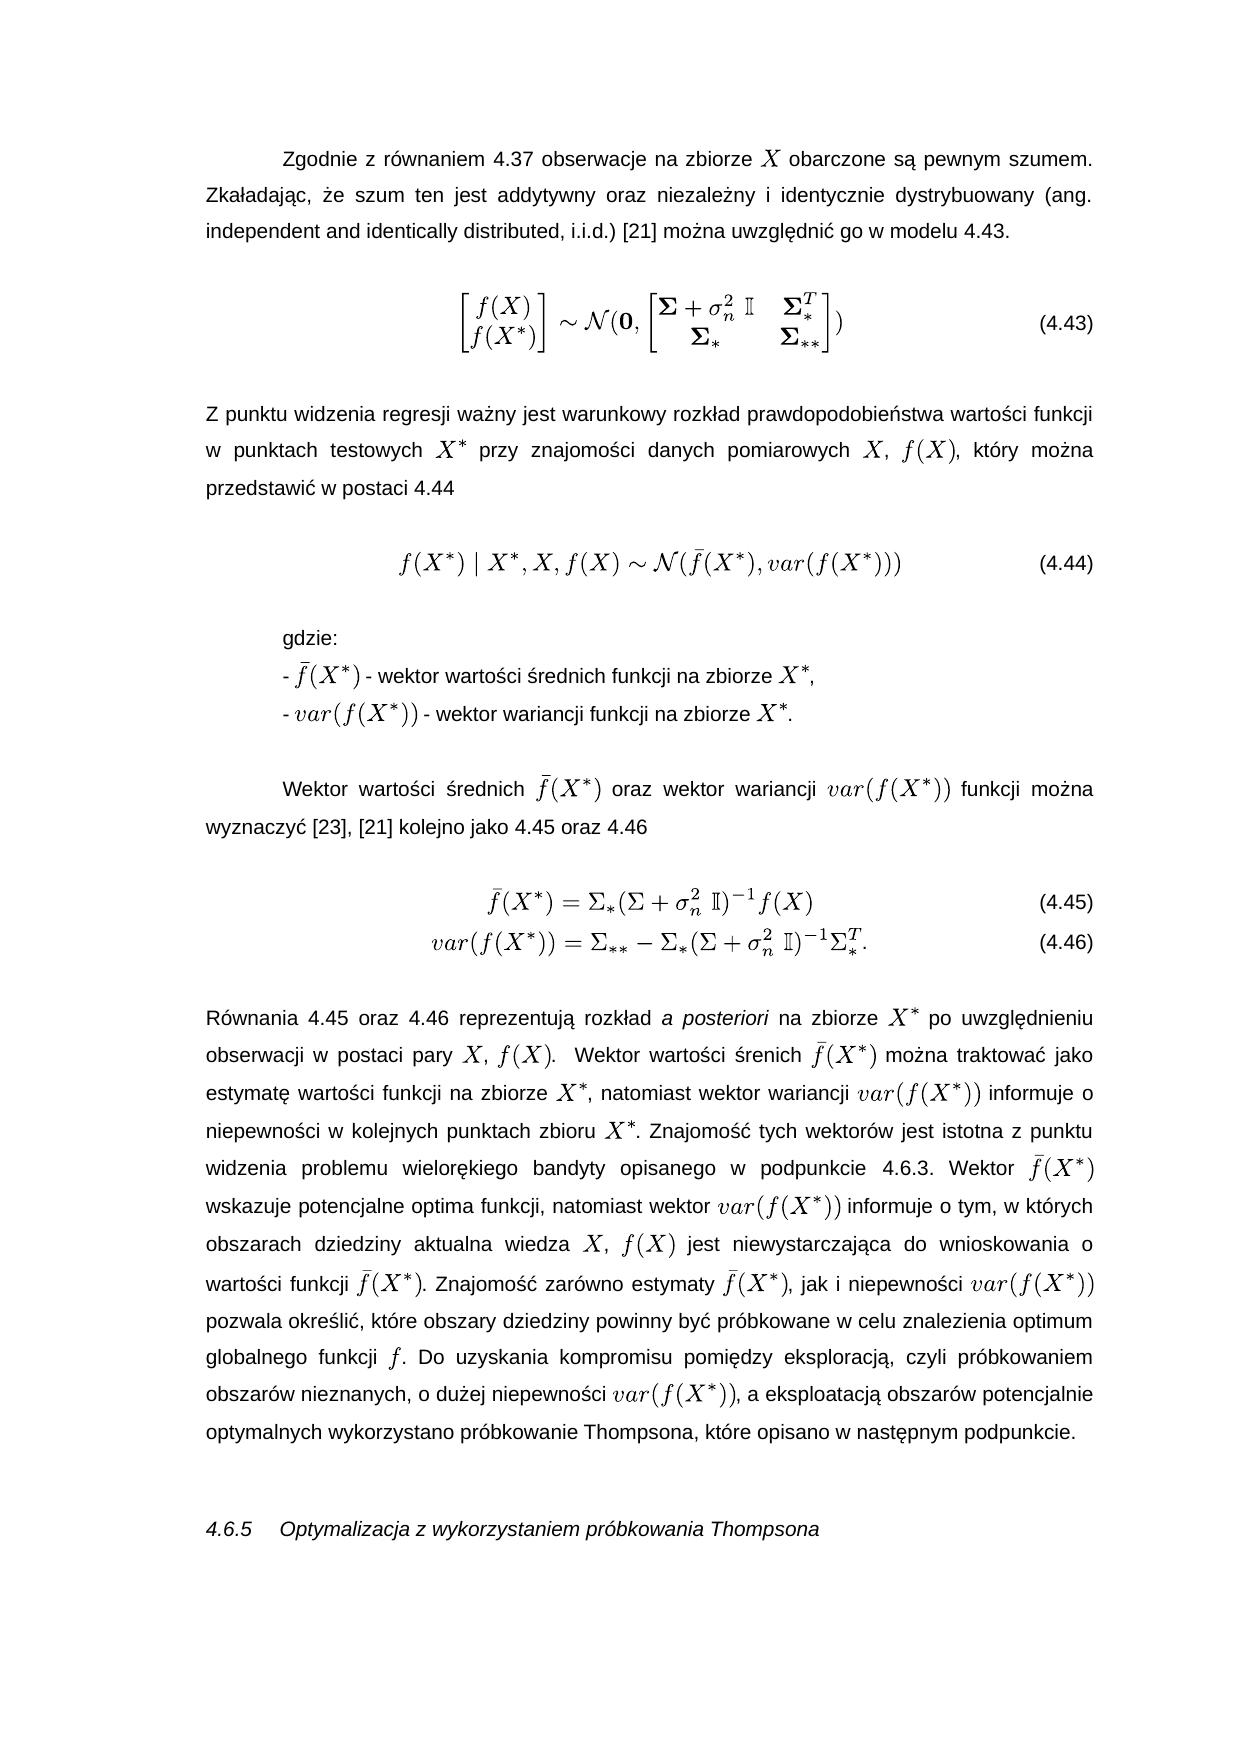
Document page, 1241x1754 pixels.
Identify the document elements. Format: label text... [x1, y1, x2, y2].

text [206, 549, 694, 577]
text [206, 928, 765, 956]
text [206, 292, 462, 353]
text - - wektor wariancji funkcji na zbiorze . [206, 701, 1093, 727]
text (4.44) [704, 549, 1093, 577]
text - - wektor wartości średnich funkcji na zbiorze , [310, 662, 1093, 689]
text (4.43) [829, 292, 1093, 353]
subtitle Optymalizacja z wykorzystaniem próbkowania Thompsona [206, 1517, 1093, 1541]
text Z punktu widzenia regresji ważny jest warunkowy rozkład prawdopodobieństwa wartości funkcji w punktach testowych przy znajomości danych pomiarowych , , który można przedstawić w postaci 4.44 [206, 402, 1093, 500]
text . (4.46) [861, 928, 1093, 956]
text (4.45) [808, 888, 1093, 916]
text Zgodnie z równaniem 4.37 obserwacje na zbiorze obarczone są pewnym szumem. Zkaładając, że szum ten jest addytywny oraz niezależny i identycznie dystrybuowany (ang. independent and identically distributed, i.i.d.) [21] można uwzględnić go w modelu 4.43. [206, 147, 1093, 243]
text [206, 662, 300, 689]
text gdzie: [206, 626, 1093, 650]
text Wektor wartości średnich oraz wektor wariancji funkcji można wyznaczyć [23], [21] kolejno jako 4.45 oraz 4.46 [206, 775, 1093, 838]
text [206, 888, 507, 916]
text Równania 4.45 oraz 4.46 reprezentują rozkład a posteriori na zbiorze po uwzględnieniu obserwacji w postaci pary , . Wektor wartości śrenich można traktować jako estymatę wartości funkcji na zbiorze , natomiast wektor wariancji informuje o niepewności w kolejnych punktach zbioru . Znajomość tych wektorów jest istotna z punktu widzenia problemu wielorękiego bandyty opisanego w podpunkcie 4.6.3. Wektor wskazuje potencjalne optima funkcji, natomiast wektor informuje o tym, w których obszarach dziedziny aktualna wiedza , jest niewystarczająca do wnioskowania o wartości funkcji . Znajomość zarówno estymaty , jak i niepewności pozwala określić, które obszary dziedziny powinny być próbkowane w celu znalezienia optimum globalnego funkcji . Do uzyskania kompromisu pomiędzy eksploracją, czyli próbkowaniem obszarów nieznanych, o dużej niepewności , a eksploatacją obszarów potencjalnie optymalnych wykorzystano próbkowanie Thompsona, które opisano w następnym podpunkcie. [206, 1006, 1093, 1444]
